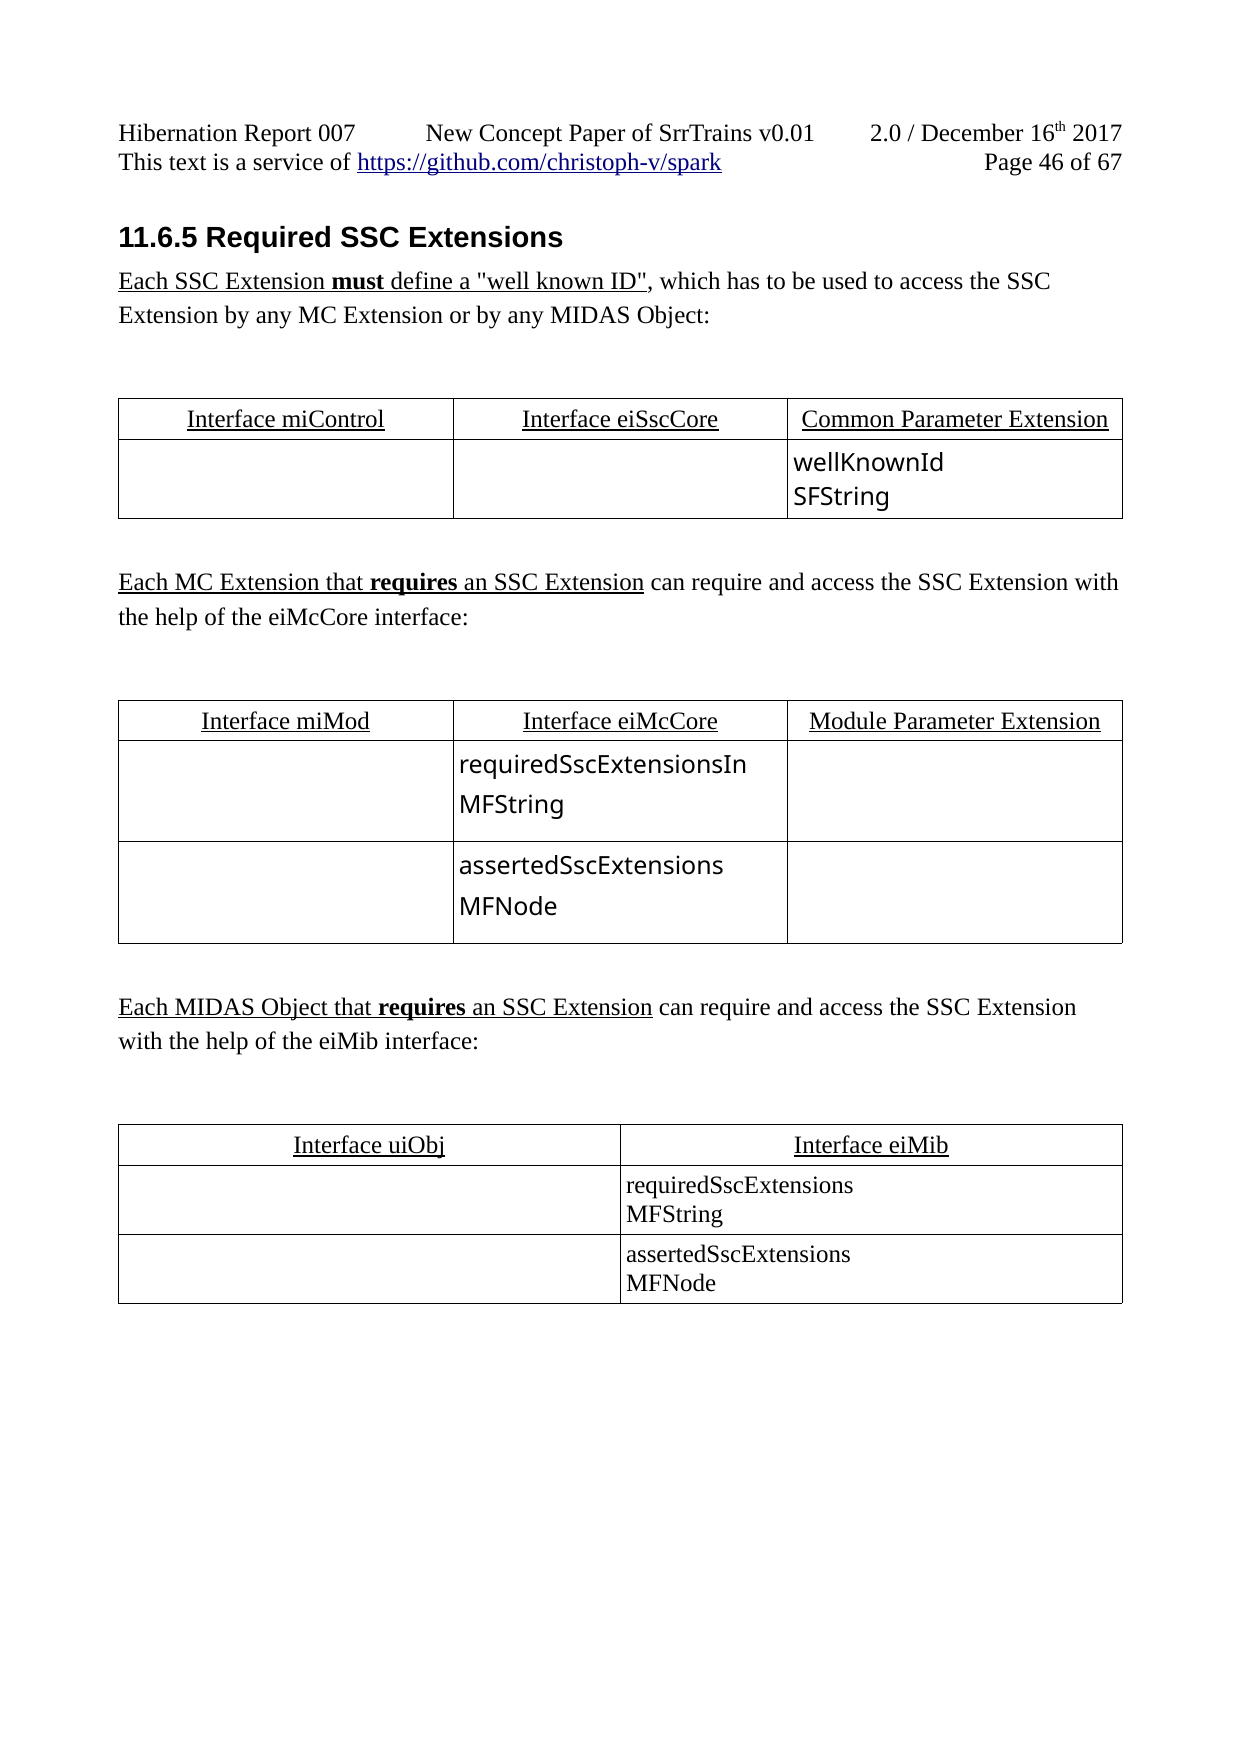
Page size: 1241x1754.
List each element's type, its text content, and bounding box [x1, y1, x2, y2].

table_cell assertedSscExtensions MFNode [454, 842, 787, 942]
table_header Interface uiObj [119, 1125, 620, 1164]
table_header Interface eiSscCore [454, 399, 787, 439]
text Each MC Extension that requires an SSC Extension can require and access the SSC Extension with the help of the eiMcCore interface: [118, 567, 1122, 631]
table_header Common Parameter Extension [788, 399, 1122, 439]
table_cell assertedSscExtensions MFNode [621, 1235, 1122, 1303]
table_cell [119, 741, 453, 841]
text Each SSC Extension must define a "well known ID", which has to be used to access the SSC Extension by any MC Extension or by any MIDAS Object: [118, 266, 1122, 329]
table_header Module Parameter Extension [788, 701, 1122, 740]
table_cell [788, 842, 1122, 942]
table_cell wellKnownId SFString [788, 440, 1122, 518]
table_header Interface eiMcCore [454, 701, 787, 740]
subtitle 11.6.5 Required SSC Extensions [118, 220, 1122, 253]
table_cell [119, 440, 453, 518]
table_header Interface miControl [119, 399, 453, 439]
table_cell [119, 1235, 620, 1303]
table_cell requiredSscExtensions MFString [621, 1166, 1122, 1234]
table_header Interface miMod [119, 701, 453, 740]
table_cell [788, 741, 1122, 841]
table_header Interface eiMib [621, 1125, 1122, 1164]
table_cell requiredSscExtensionsIn MFString [454, 741, 787, 841]
text Each MIDAS Object that requires an SSC Extension can require and access the SSC Extension with the help of the eiMib interface: [118, 992, 1122, 1055]
table_cell [119, 842, 453, 942]
table_cell [119, 1166, 620, 1234]
table_cell [454, 440, 787, 518]
